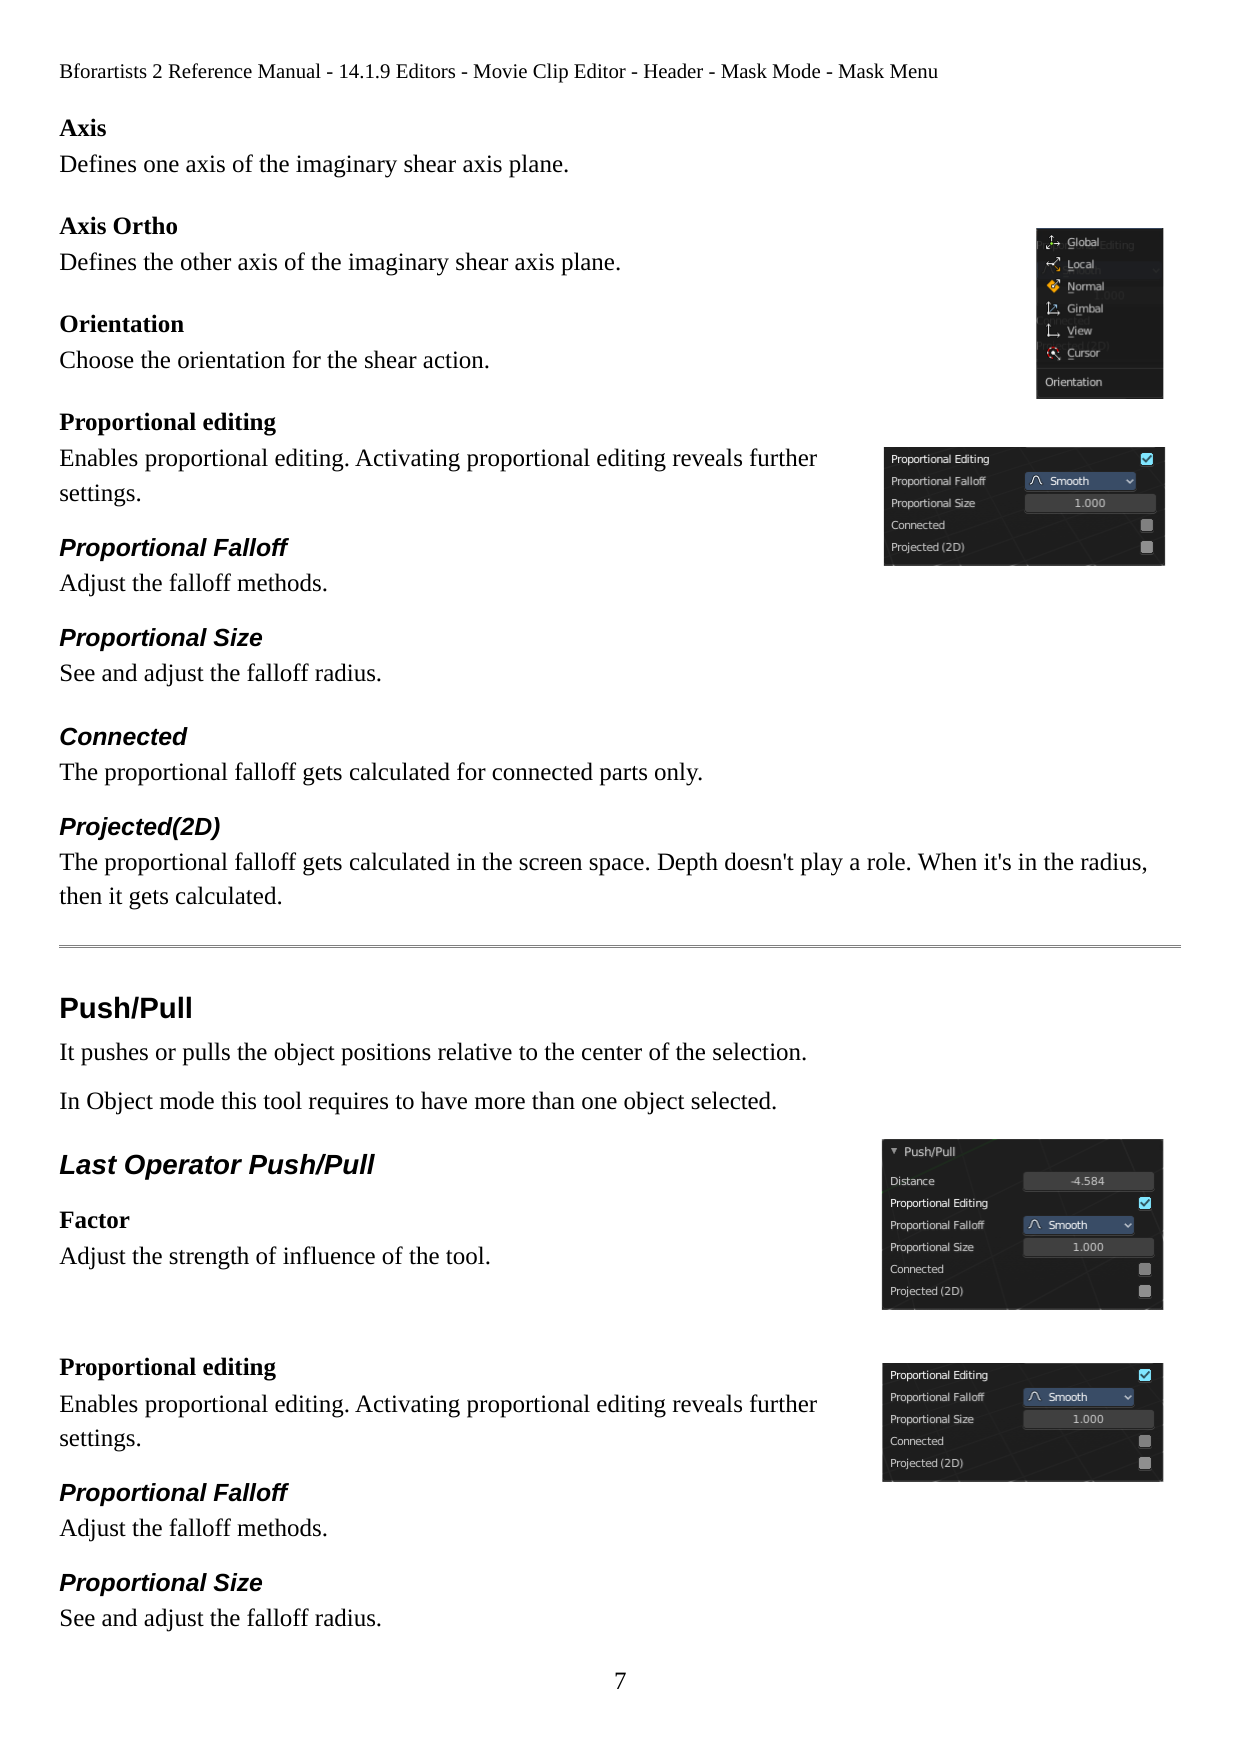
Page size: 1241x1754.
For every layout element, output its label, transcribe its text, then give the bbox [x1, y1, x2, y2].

picture [881, 1139, 1164, 1310]
subtitle Factor [59, 1205, 881, 1234]
subtitle Proportional Size [59, 1568, 1181, 1597]
subtitle Proportional Falloff [59, 533, 883, 562]
picture [882, 1363, 1164, 1482]
text The proportional falloff gets calculated in the screen space. Depth doesn't play a role. When it's in the radius, then it gets calculated. [59, 847, 1181, 910]
subtitle Axis Ortho [59, 211, 1181, 239]
subtitle Connected [59, 722, 1181, 751]
text Defines the other axis of the imaginary shear axis plane. [59, 247, 1036, 276]
subtitle [1166, 533, 1181, 562]
subtitle Axis [59, 113, 1181, 141]
text See and adjust the falloff radius. [59, 658, 1181, 687]
text The proportional falloff gets calculated for connected parts only. [59, 757, 1181, 786]
subtitle Orientation [59, 309, 1036, 338]
text Adjust the strength of influence of the tool. [59, 1241, 881, 1270]
subtitle Proportional editing [59, 407, 1181, 436]
subtitle Projected(2D) [59, 812, 1181, 841]
subtitle Proportional editing [59, 1352, 1181, 1381]
subtitle Proportional Falloff [59, 1478, 1181, 1507]
picture [1036, 228, 1164, 399]
subtitle Proportional Size [59, 623, 1181, 652]
text Choose the orientation for the shear action. [59, 345, 1036, 374]
text Defines one axis of the imaginary shear axis plane. [59, 149, 1181, 178]
subtitle Push/Pull [59, 991, 1181, 1025]
text Adjust the falloff methods. [59, 568, 1181, 597]
text Adjust the falloff methods. [59, 1513, 1181, 1542]
text See and adjust the falloff radius. [59, 1603, 1181, 1632]
picture [883, 447, 1166, 566]
subtitle Last Operator Push/Pull [59, 1148, 881, 1180]
text In Object mode this tool requires to have more than one object selected. [59, 1086, 1181, 1115]
text Enables proportional editing. Activating proportional editing reveals further settings. [59, 1389, 882, 1452]
subtitle [1164, 309, 1181, 338]
text Enables proportional editing. Activating proportional editing reveals further settings. [59, 443, 1181, 507]
subtitle [1164, 1148, 1181, 1180]
subtitle [1164, 1205, 1181, 1234]
text It pushes or pulls the object positions relative to the center of the selection. [59, 1037, 1181, 1066]
